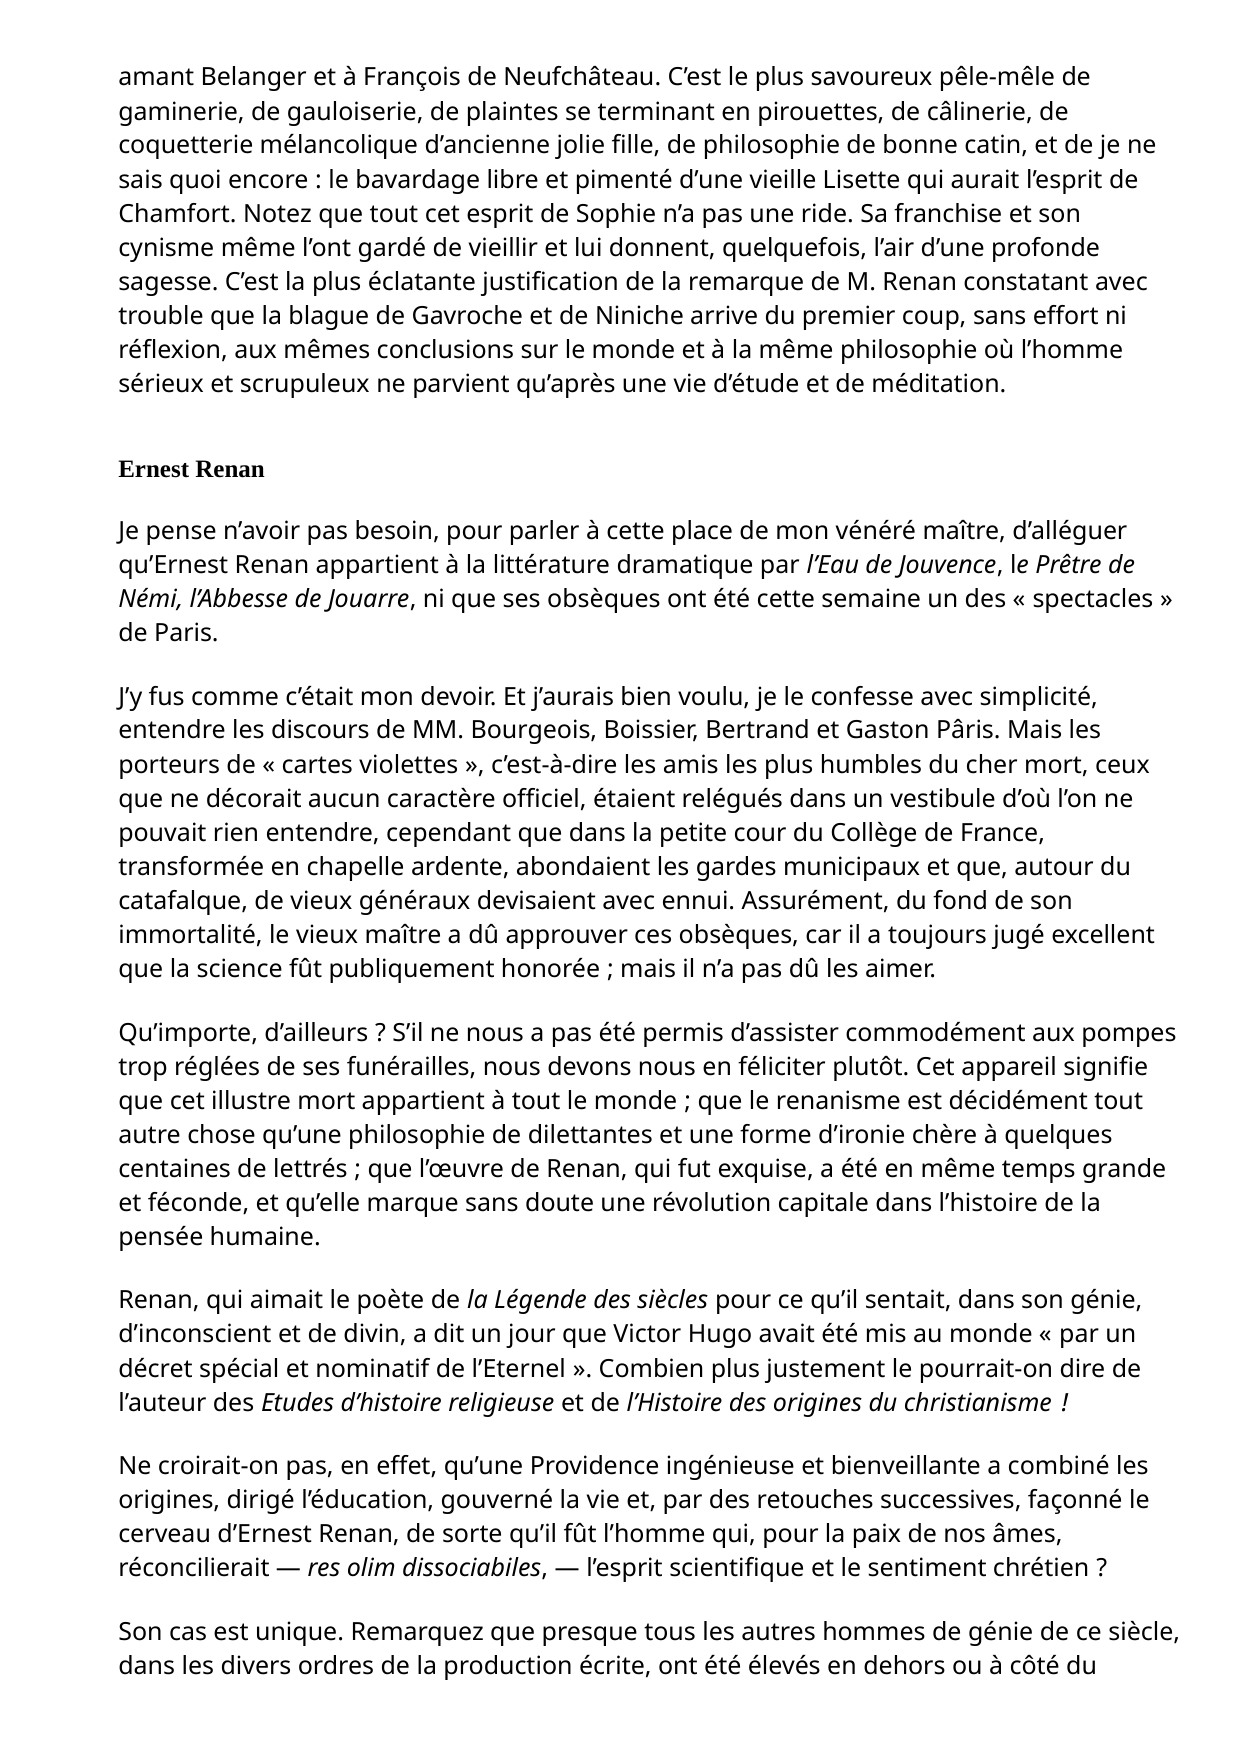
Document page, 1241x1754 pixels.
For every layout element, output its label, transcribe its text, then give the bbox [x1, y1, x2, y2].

text Son cas est unique. Remarquez que presque tous les autres hommes de génie de ce siècle, dans les divers ordres de la production écrite, ont été élevés en dehors ou à côté du [118, 1613, 1181, 1682]
text Je pense n’avoir pas besoin, pour parler à cette place de mon vénéré maître, d’alléguer qu’Ernest Renan appartient à la littérature dramatique par l’Eau de Jouvence, le Prêtre de Némi, l’Abbesse de Jouarre, ni que ses obsèques ont été cette semaine un des « spectacles » de Paris. [118, 512, 1181, 649]
subtitle Ernest Renan [118, 454, 1181, 483]
text amant Belanger et à François de Neufchâteau. C’est le plus savoureux pêle-mêle de gaminerie, de gauloiserie, de plaintes se terminant en pirouettes, de câlinerie, de coquetterie mélancolique d’ancienne jolie fille, de philosophie de bonne catin, et de je ne sais quoi encore : le bavardage libre et pimenté d’une vieille Lisette qui aurait l’esprit de Chamfort. Notez que tout cet esprit de Sophie n’a pas une ride. Sa franchise et son cynisme même l’ont gardé de vieillir et lui donnent, quelquefois, l’air d’une profonde sagesse. C’est la plus éclatante justification de la remarque de M. Renan constatant avec trouble que la blague de Gavroche et de Niniche arrive du premier coup, sans effort ni réflexion, aux mêmes conclusions sur le monde et à la même philosophie où l’homme sérieux et scrupuleux ne parvient qu’après une vie d’étude et de méditation. [118, 59, 1181, 400]
text J’y fus comme c’était mon devoir. Et j’aurais bien voulu, je le confesse avec simplicité, entendre les discours de MM. Bourgeois, Boissier, Bertrand et Gaston Pâris. Mais les porteurs de « cartes violettes », c’est-à-dire les amis les plus humbles du cher mort, ceux que ne décorait aucun caractère officiel, étaient relégués dans un vestibule d’où l’on ne pouvait rien entendre, cependant que dans la petite cour du Collège de France, transformée en chapelle ardente, abondaient les gardes municipaux et que, autour du catafalque, de vieux généraux devisaient avec ennui. Assurément, du fond de son immortalité, le vieux maître a dû approuver ces obsèques, car il a toujours jugé excellent que la science fût publiquement honorée ; mais il n’a pas dû les aimer. [118, 678, 1181, 985]
text Renan, qui aimait le poète de la Légende des siècles pour ce qu’il sentait, dans son génie, d’inconscient et de divin, a dit un jour que Victor Hugo avait été mis au monde « par un décret spécial et nominatif de l’Eternel ». Combien plus justement le pourrait-on dire de l’auteur des Etudes d’histoire religieuse et de l’Histoire des origines du christianisme ! [118, 1282, 1181, 1418]
text Ne croirait-on pas, en effet, qu’une Providence ingénieuse et bienveillante a combiné les origines, dirigé l’éducation, gouverné la vie et, par des retouches successives, façonné le cerveau d’Ernest Renan, de sorte qu’il fût l’homme qui, pour la paix de nos âmes, réconcilierait — res olim dissociabiles, — l’esprit scientifique et le sentiment chrétien ? [118, 1448, 1181, 1584]
text Qu’importe, d’ailleurs ? S’il ne nous a pas été permis d’assister commodément aux pompes trop réglées de ses funérailles, nous devons nous en féliciter plutôt. Cet appareil signifie que cet illustre mort appartient à tout le monde ; que le renanisme est décidément tout autre chose qu’une philosophie de dilettantes et une forme d’ironie chère à quelques centaines de lettrés ; que l’œuvre de Renan, qui fut exquise, a été en même temps grande et féconde, et qu’elle marque sans doute une révolution capitale dans l’histoire de la pensée humaine. [118, 1014, 1181, 1253]
